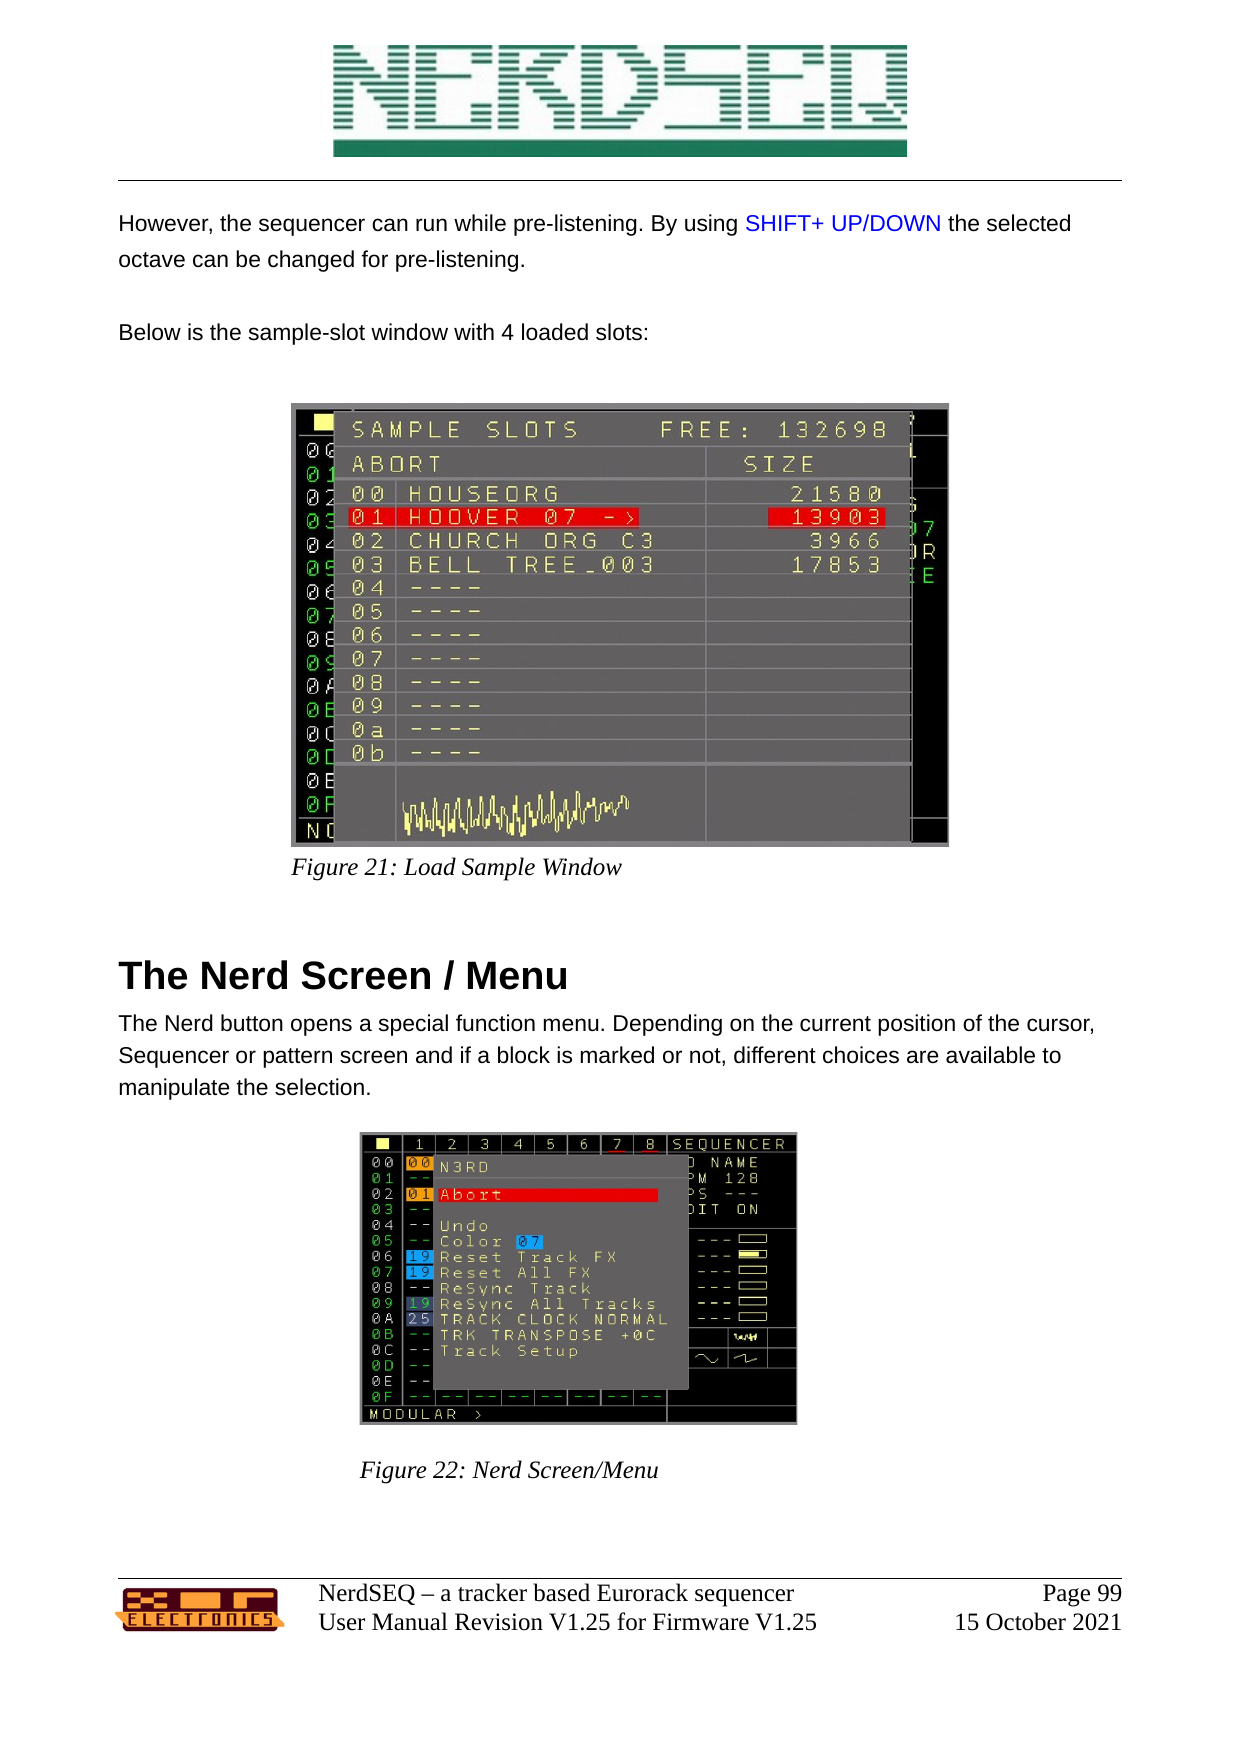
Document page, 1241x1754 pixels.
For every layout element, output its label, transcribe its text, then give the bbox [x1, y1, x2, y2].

text The Nerd button opens a special function menu. Depending on the current position of the cursor, Sequencer or pattern screen and if a block is marked or not, different choices are available to manipulate the selection. [118, 1010, 1122, 1100]
picture [115, 1584, 285, 1634]
text Figure 22: Nerd Screen/Menu [359, 1455, 881, 1484]
subtitle The Nerd Screen / Menu [118, 952, 1122, 998]
picture [291, 403, 950, 847]
picture [333, 45, 908, 157]
text Below is the sample-slot window with 4 loaded slots: [118, 319, 1122, 345]
text However, the sequencer can run while pre-listening. By using SHIFT+ UP/DOWN the selected octave can be changed for pre-listening. [118, 209, 1122, 272]
picture [359, 1132, 798, 1425]
text Figure 21: Load Sample Window [291, 847, 949, 881]
